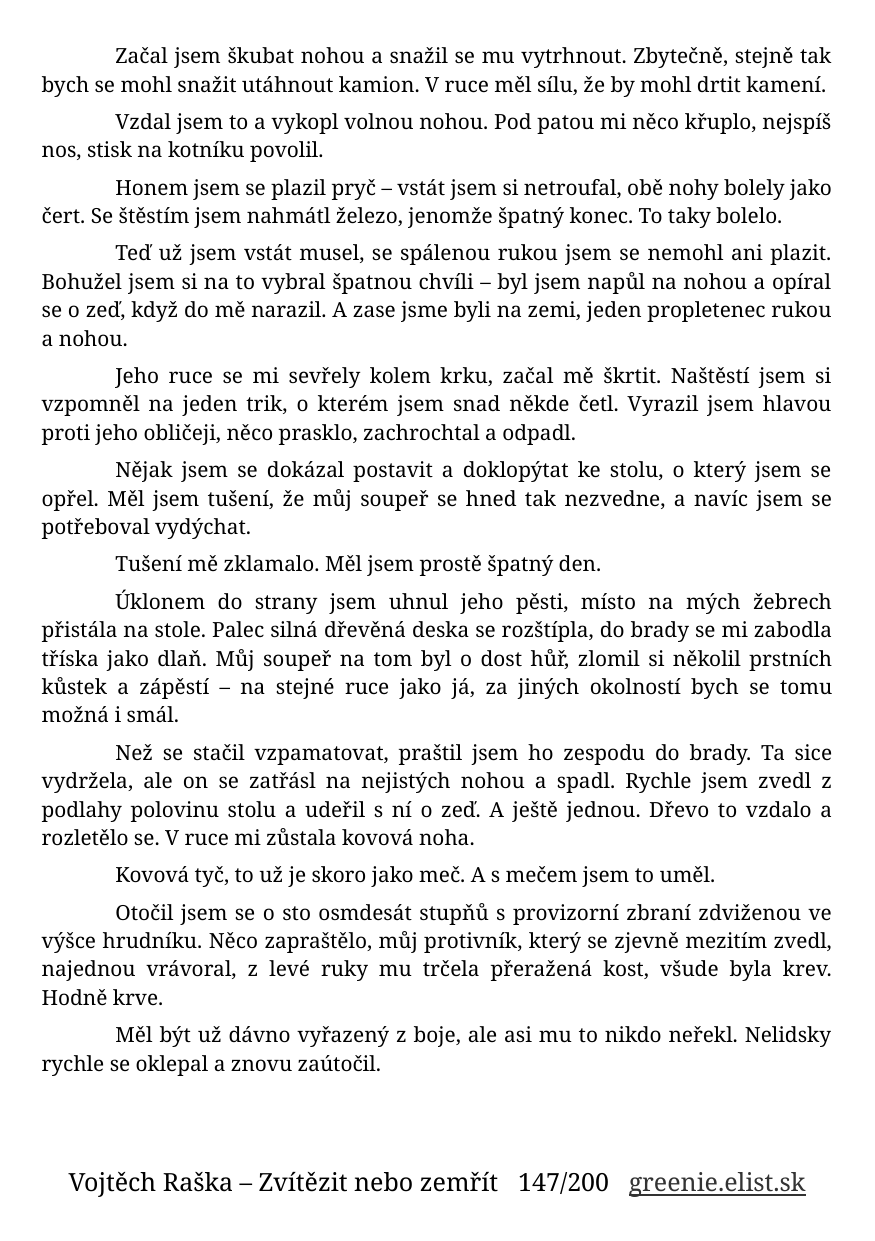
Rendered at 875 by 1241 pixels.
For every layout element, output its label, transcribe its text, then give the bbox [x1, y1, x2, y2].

text Vzdal jsem to a vykopl volnou nohou. Pod patou mi něco křuplo, nejspíš nos, stisk na kotníku povolil. [41, 107, 833, 164]
text Nějak jsem se dokázal postavit a doklopýtat ke stolu, o který jsem se opřel. Měl jsem tušení, že můj soupeř se hned tak nezvedne, a navíc jsem se potřeboval vydýchat. [41, 455, 833, 541]
text Otočil jsem se o sto osmdesát stupňů s provizorní zbraní zdviženou ve výšce hrudníku. Něco zapraštělo, můj protivník, který se zjevně mezitím zvedl, najednou vrávoral, z levé ruky mu trčela přeražená kost, všude byla krev. Hodně krve. [41, 898, 833, 1011]
text Honem jsem se plazil pryč – vstát jsem si netroufal, obě nohy bolely jako čert. Se štěstím jsem nahmátl železo, jenomže špatný konec. To taky bolelo. [41, 173, 833, 230]
text Kovová tyč, to už je skoro jako meč. A s mečem jsem to uměl. [41, 860, 833, 889]
text Začal jsem škubat nohou a snažil se mu vytrhnout. Zbytečně, stejně tak bych se mohl snažit utáhnout kamion. V ruce měl sílu, že by mohl drtit kamení. [41, 41, 833, 98]
text Jeho ruce se mi sevřely kolem krku, začal mě škrtit. Naštěstí jsem si vzpomněl na jeden trik, o kterém jsem snad někde četl. Vyrazil jsem hlavou proti jeho obličeji, něco prasklo, zachrochtal a odpadl. [41, 361, 833, 446]
text Tušení mě zklamalo. Měl jsem prostě špatný den. [41, 549, 833, 578]
text Než se stačil vzpamatovat, praštil jsem ho zespodu do brady. Ta sice vydržela, ale on se zatřásl na nejistých nohou a spadl. Rychle jsem zvedl z podlahy polovinu stolu a udeřil s ní o zeď. A ještě jednou. Dřevo to vzdalo a rozletělo se. V ruce mi zůstala kovová noha. [41, 738, 833, 852]
text Teď už jsem vstát musel, se spálenou rukou jsem se nemohl ani plazit. Bohužel jsem si na to vybral špatnou chvíli – byl jsem napůl na nohou a opíral se o zeď, když do mě narazil. A zase jsme byli na zemi, jeden propletenec rukou a nohou. [41, 238, 833, 352]
text Měl být už dávno vyřazený z boje, ale asi mu to nikdo neřekl. Nelidsky rychle se oklepal a znovu zaútočil. [41, 1020, 833, 1077]
text Úklonem do strany jsem uhnul jeho pěsti, místo na mých žebrech přistála na stole. Palec silná dřevěná deska se rozštípla, do brady se mi zabodla tříska jako dlaň. Můj soupeř na tom byl o dost hůř, zlomil si několil prstních kůstek a zápěstí – na stejné ruce jako já, za jiných okolností bych se tomu možná i smál. [41, 587, 833, 729]
